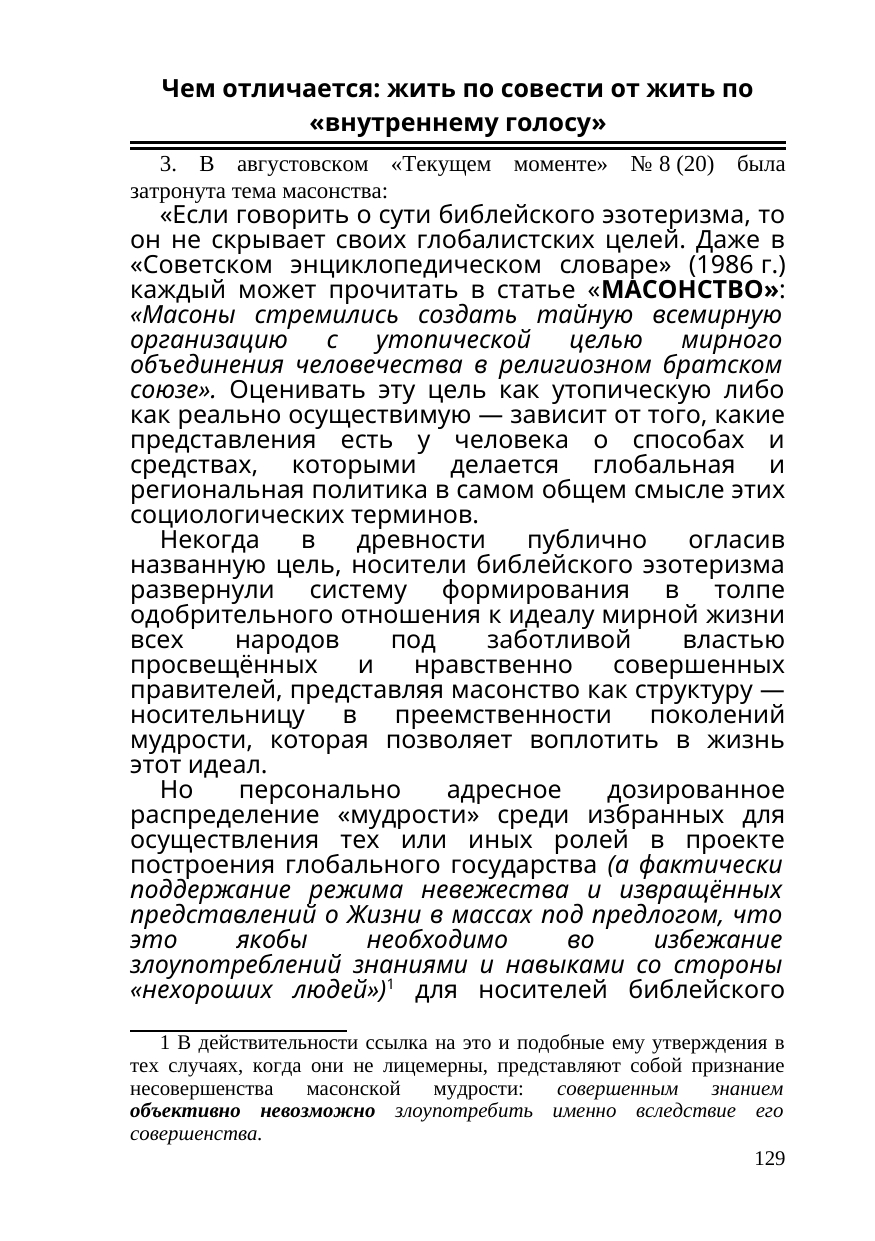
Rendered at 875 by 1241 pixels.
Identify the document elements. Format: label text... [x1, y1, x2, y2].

text В действительности ссылка на это и подобные ему утверждения в тех случаях, когда они не лицемерны, представляют собой признание несовершенства масонской мудрости: совершенным знанием объективно невозможно злоупотребить именно вследствие его совершенства. [130, 1031, 786, 1145]
text Но персонально адресное дозированное распределение «мудрости» среди избранных для осуществления тех или иных ролей в проекте построения глобального государства (а фактически поддержание режима невежества и извращённых представлений о Жизни в массах под предлогом, что это якобы необходимо во избежание злоупотреблений знаниями и навыками со стороны «нехороших людей») для носителей библейского [130, 778, 786, 1003]
text «Если говорить о сути библейского эзотеризма, то он не скрывает своих глобалистских целей. Даже в «Советском энциклопедическом словаре» (1986 г.) каждый может прочитать в статье «МАСОНСТВО»: «Масоны стремились создать тайную всемирную организацию с утопической целью мирного объединения человечества в религиозном братском союзе». Оценивать эту цель как утопическую либо как реально осуществимую — зависит от того, какие представления есть у человека о способах и средствах, которыми делается глобальная и региональная политика в самом общем смысле этих социологических терминов. [130, 203, 786, 528]
text Некогда в древности публично огласив названную цель, носители библейского эзотеризма развернули систему формирования в толпе одобрительного отношения к идеалу мирной жизни всех народов под заботливой властью просвещённых и нравственно совершенных правителей, представляя масонство как структуру — носительницу в преемственности поколений мудрости, которая позволяет воплотить в жизнь этот идеал. [130, 528, 786, 778]
text 3. В августовском «Текущем моменте» № 8 (20) была затронута тема масонства: [130, 150, 786, 203]
